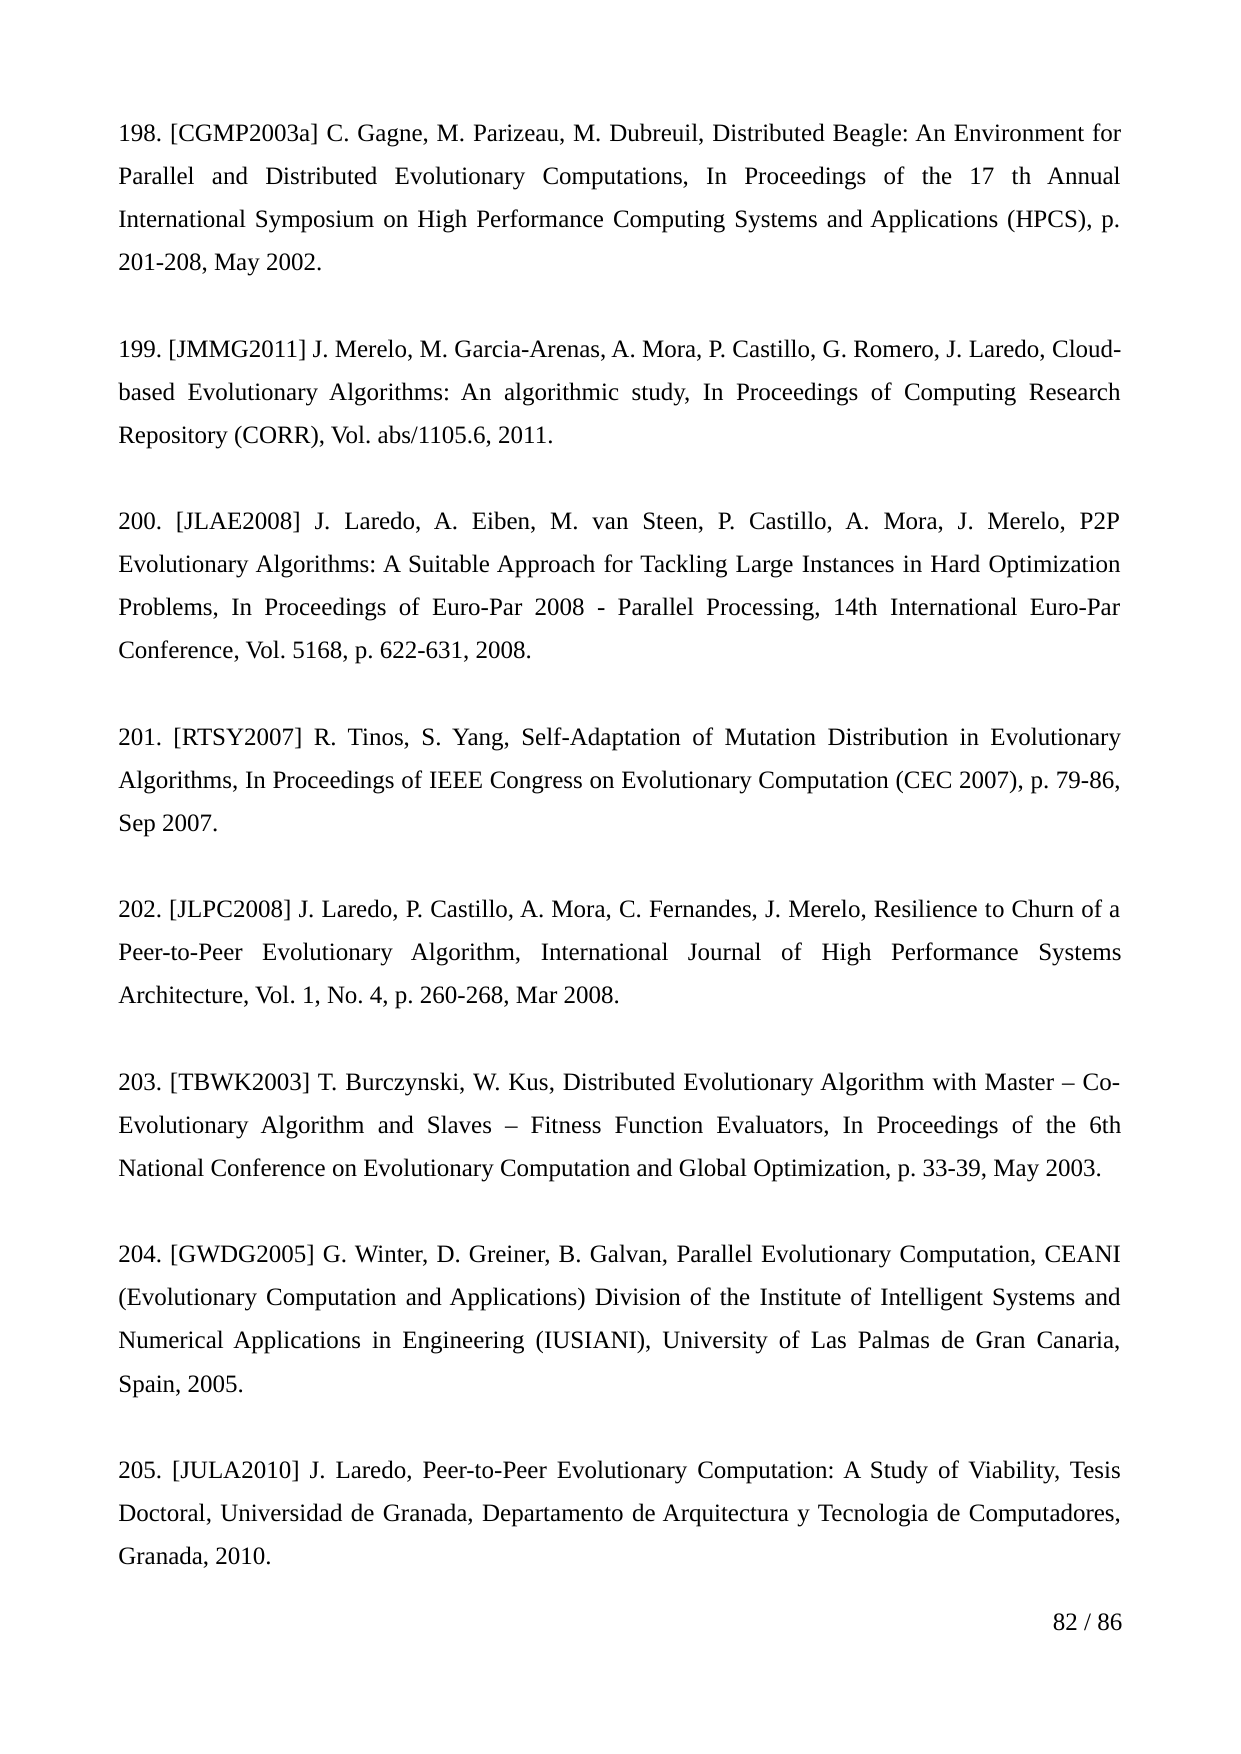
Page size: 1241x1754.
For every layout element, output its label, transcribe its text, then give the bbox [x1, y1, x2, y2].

text 204. [GWDG2005] G. Winter, D. Greiner, B. Galvan, Parallel Evolutionary Computation, CEANI (Evolutionary Computation and Applications) Division of the Institute of Intelligent Systems and Numerical Applications in Engineering (IUSIANI), University of Las Palmas de Gran Canaria, Spain, 2005. [118, 1239, 1122, 1397]
text 202. [JLPC2008] J. Laredo, P. Castillo, A. Mora, C. Fernandes, J. Merelo, Resilience to Churn of a Peer-to-Peer Evolutionary Algorithm, International Journal of High Performance Systems Architecture, Vol. 1, No. 4, p. 260-268, Mar 2008. [118, 894, 1122, 1009]
text 200. [JLAE2008] J. Laredo, A. Eiben, M. van Steen, P. Castillo, A. Mora, J. Merelo, P2P Evolutionary Algorithms: A Suitable Approach for Tackling Large Instances in Hard Optimization Problems, In Proceedings of Euro-Par 2008 - Parallel Processing, 14th International Euro-Par Conference, Vol. 5168, p. 622-631, 2008. [118, 506, 1122, 664]
text 203. [TBWK2003] T. Burczynski, W. Kus, Distributed Evolutionary Algorithm with Master – Co-Evolutionary Algorithm and Slaves – Fitness Function Evaluators, In Proceedings of the 6th National Conference on Evolutionary Computation and Global Optimization, p. 33-39, May 2003. [118, 1067, 1122, 1182]
text 201. [RTSY2007] R. Tinos, S. Yang, Self-Adaptation of Mutation Distribution in Evolutionary Algorithms, In Proceedings of IEEE Congress on Evolutionary Computation (CEC 2007), p. 79-86, Sep 2007. [118, 722, 1122, 837]
text 198. [CGMP2003a] C. Gagne, M. Parizeau, M. Dubreuil, Distributed Beagle: An Environment for Parallel and Distributed Evolutionary Computations, In Proceedings of the 17 th Annual International Symposium on High Performance Computing Systems and Applications (HPCS), p. 201-208, May 2002. [118, 118, 1122, 276]
text 199. [JMMG2011] J. Merelo, M. Garcia-Arenas, A. Mora, P. Castillo, G. Romero, J. Laredo, Cloud-based Evolutionary Algorithms: An algorithmic study, In Proceedings of Computing Research Repository (CORR), Vol. abs/1105.6, 2011. [118, 334, 1122, 449]
text 205. [JULA2010] J. Laredo, Peer-to-Peer Evolutionary Computation: A Study of Viability, Tesis Doctoral, Universidad de Granada, Departamento de Arquitectura y Tecnologia de Computadores, Granada, 2010. [118, 1455, 1122, 1570]
